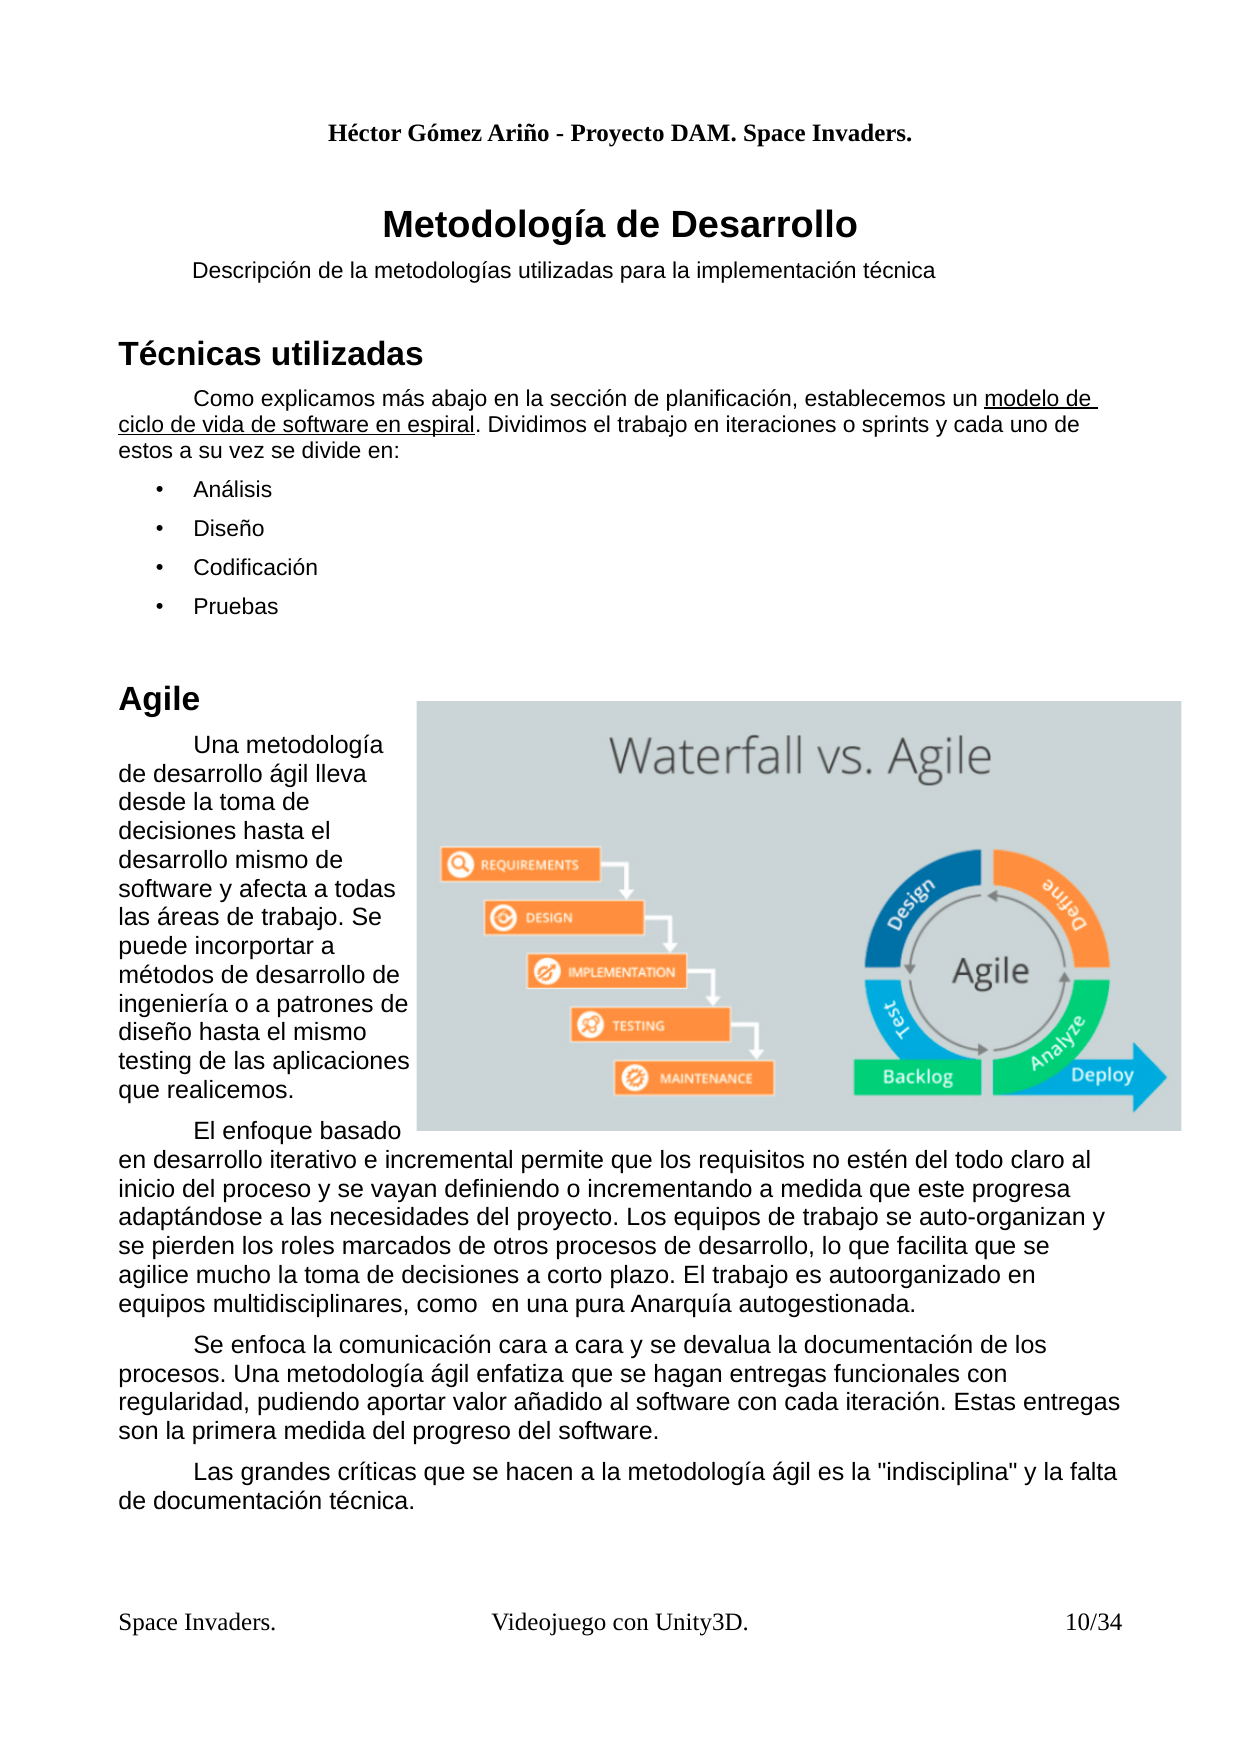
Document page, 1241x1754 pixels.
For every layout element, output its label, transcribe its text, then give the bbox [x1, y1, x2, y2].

list Codificación [156, 554, 1122, 580]
text Como explicamos más abajo en la sección de planificación, establecemos un modelo de ciclo de vida de software en espiral. Dividimos el trabajo en iteraciones o sprints y cada uno de estos a su vez se divide en: [118, 384, 1122, 464]
list Diseño [156, 515, 1122, 541]
subtitle Agile [118, 679, 1122, 717]
text Descripción de la metodologías utilizadas para la implementación técnica [192, 257, 1122, 284]
text Las grandes críticas que se hacen a la metodología ágil es la "indisciplina" y la falta de documentación técnica. [118, 1457, 1122, 1515]
text Una metodología de desarrollo ágil lleva desde la toma de decisiones hasta el desarrollo mismo de software y afecta a todas las áreas de trabajo. Se puede incorportar a métodos de desarrollo de ingeniería o a patrones de diseño hasta el mismo testing de las aplicaciones que realicemos. [118, 730, 416, 1104]
subtitle Metodología de Desarrollo [118, 201, 1122, 245]
text Se enfoca la comunicación cara a cara y se devalua la documentación de los procesos. Una metodología ágil enfatiza que se hagan entregas funcionales con regularidad, pudiendo aportar valor añadido al software con cada iteración. Estas entregas son la primera medida del progreso del software. [118, 1330, 1122, 1445]
picture [416, 701, 1182, 1131]
list Análisis [156, 476, 1122, 502]
subtitle Técnicas utilizadas [118, 333, 1122, 372]
text El enfoque basado en desarrollo iterativo e incremental permite que los requisitos no estén del todo claro al inicio del proceso y se vayan definiendo o incrementando a medida que este progresa adaptándose a las necesidades del proyecto. Los equipos de trabajo se auto-organizan y se pierden los roles marcados de otros procesos de desarrollo, lo que facilita que se agilice mucho la toma de decisiones a corto plazo. El trabajo es autoorganizado en equipos multidisciplinares, como en una pura Anarquía autogestionada. [118, 1116, 1122, 1317]
list Pruebas [156, 593, 1122, 619]
